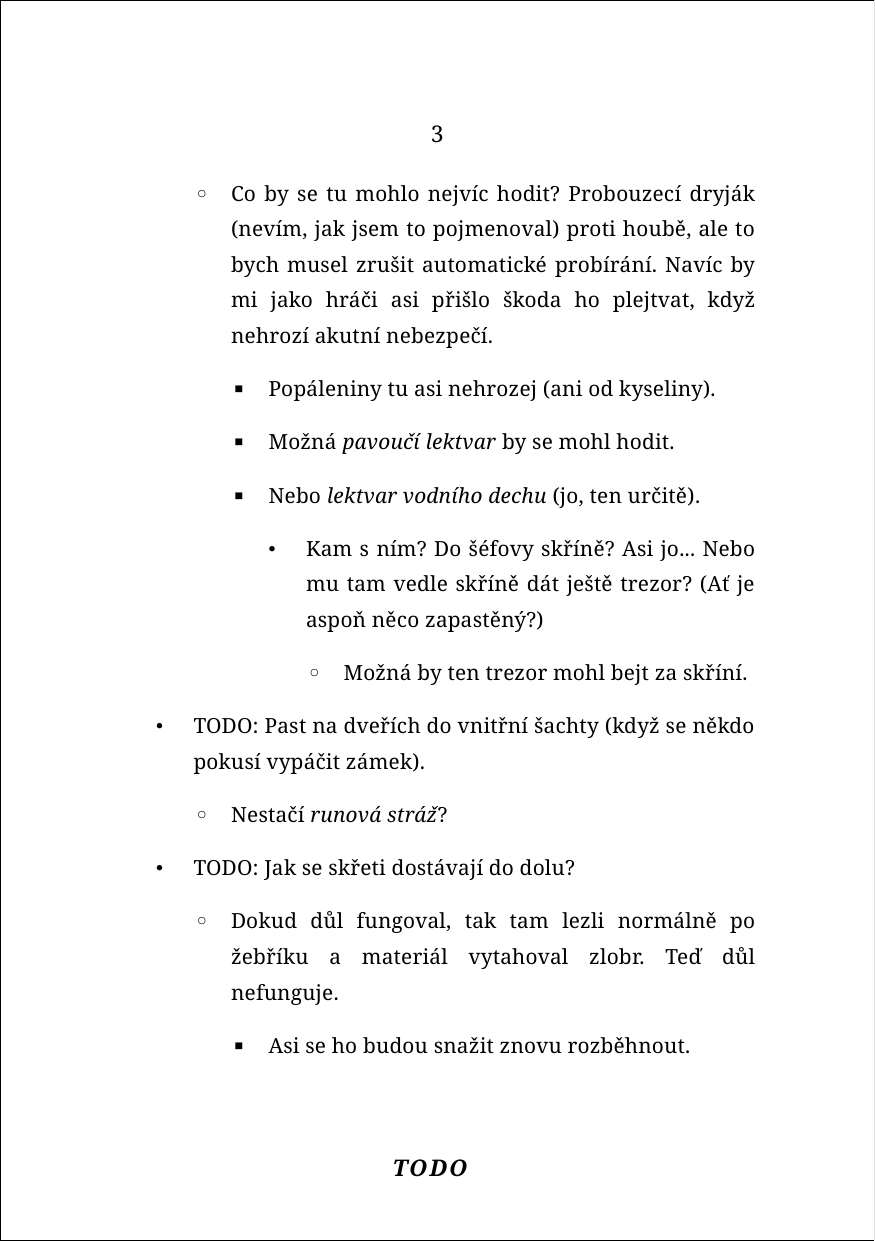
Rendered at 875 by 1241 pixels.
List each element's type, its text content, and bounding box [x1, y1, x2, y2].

list Co by se tu mohlo nejvíc hodit? Probouzecí dryják (nevím, jak jsem to pojmenoval) proti houbě, ale to bych musel zrušit automatické probírání. Navíc by mi jako hráči asi přišlo škoda ho plejtvat, když nehrozí akutní nebezpečí. [193, 179, 756, 349]
list Dokud důl fungoval, tak tam lezli normálně po žebříku a materiál vytahoval zlobr. Teď důl nefunguje. [193, 907, 756, 1006]
list Nebo lektvar vodního dechu (jo, ten určitě). [231, 481, 756, 509]
list TODO: Jak se skřeti dostávají do dolu? [156, 853, 756, 882]
list Nestačí runová stráž? [193, 800, 756, 829]
list Možná by ten trezor mohl bejt za skříní. [306, 658, 756, 687]
list Možná pavoučí lektvar by se mohl hodit. [231, 427, 756, 456]
list Kam s ním? Do šéfovy skříně? Asi jo... Nebo mu tam vedle skříně dát ještě trezor? (Ať je aspoň něco zapastěný?) [268, 534, 756, 633]
list Popáleniny tu asi nehrozej (ani od kyseliny). [231, 374, 756, 403]
list TODO: Past na dveřích do vnitřní šachty (když se někdo pokusí vypáčit zámek). [156, 711, 756, 775]
list Asi se ho budou snažit znovu rozběhnout. [231, 1031, 756, 1059]
